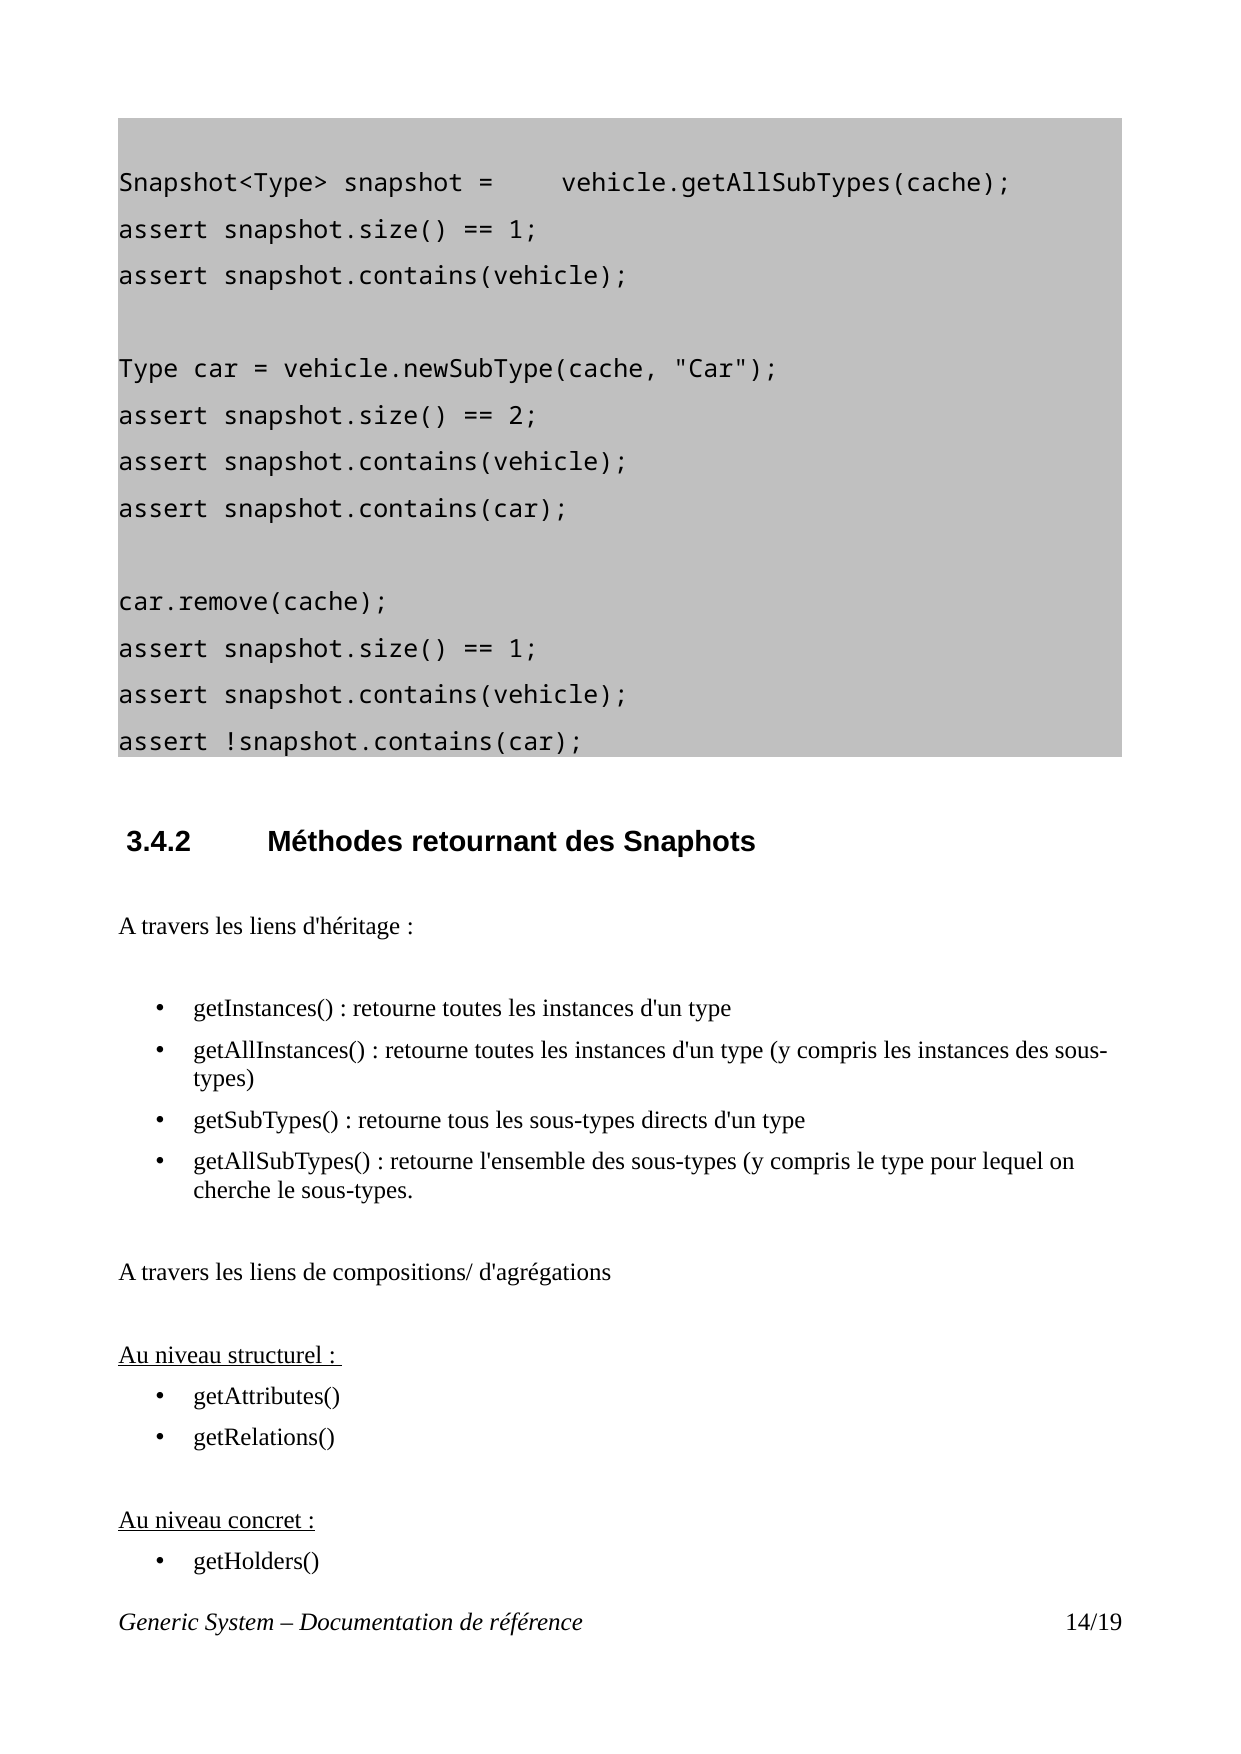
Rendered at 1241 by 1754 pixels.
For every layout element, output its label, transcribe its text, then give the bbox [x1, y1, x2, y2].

list getRelations() [156, 1422, 1122, 1451]
text Type car = vehicle.newSubType(cache, "Car"); [118, 351, 1122, 385]
subtitle Méthodes retournant des Snaphots [118, 824, 1122, 857]
list getAllInstances() : retourne toutes les instances d'un type (y compris les instances des sous-types) [156, 1035, 1122, 1092]
list getHolders() [156, 1546, 1122, 1575]
text A travers les liens d'héritage : [118, 911, 1122, 940]
text Au niveau concret : [118, 1505, 1122, 1533]
text Au niveau structurel : [118, 1340, 1122, 1368]
text car.remove(cache); [118, 584, 1122, 618]
list getAttributes() [156, 1381, 1122, 1410]
list getAllSubTypes() : retourne l'ensemble des sous-types (y compris le type pour lequel on cherche le sous-types. [156, 1146, 1122, 1203]
text assert snapshot.contains(vehicle); [118, 677, 1122, 711]
text assert snapshot.contains(vehicle); [118, 444, 1122, 478]
text Snapshot<Type> snapshot = vehicle.getAllSubTypes(cache); [118, 165, 1122, 199]
text assert snapshot.contains(car); [118, 491, 1122, 525]
text assert snapshot.size() == 2; [118, 397, 1122, 432]
text A travers les liens de compositions/ d'agrégations [118, 1257, 1122, 1286]
list getInstances() : retourne toutes les instances d'un type [156, 993, 1122, 1022]
list getSubTypes() : retourne tous les sous-types directs d'un type [156, 1105, 1122, 1133]
text assert snapshot.size() == 1; [118, 211, 1122, 245]
text assert snapshot.size() == 1; [118, 630, 1122, 664]
text assert snapshot.contains(vehicle); [118, 258, 1122, 292]
text assert !snapshot.contains(car); [118, 723, 1122, 757]
